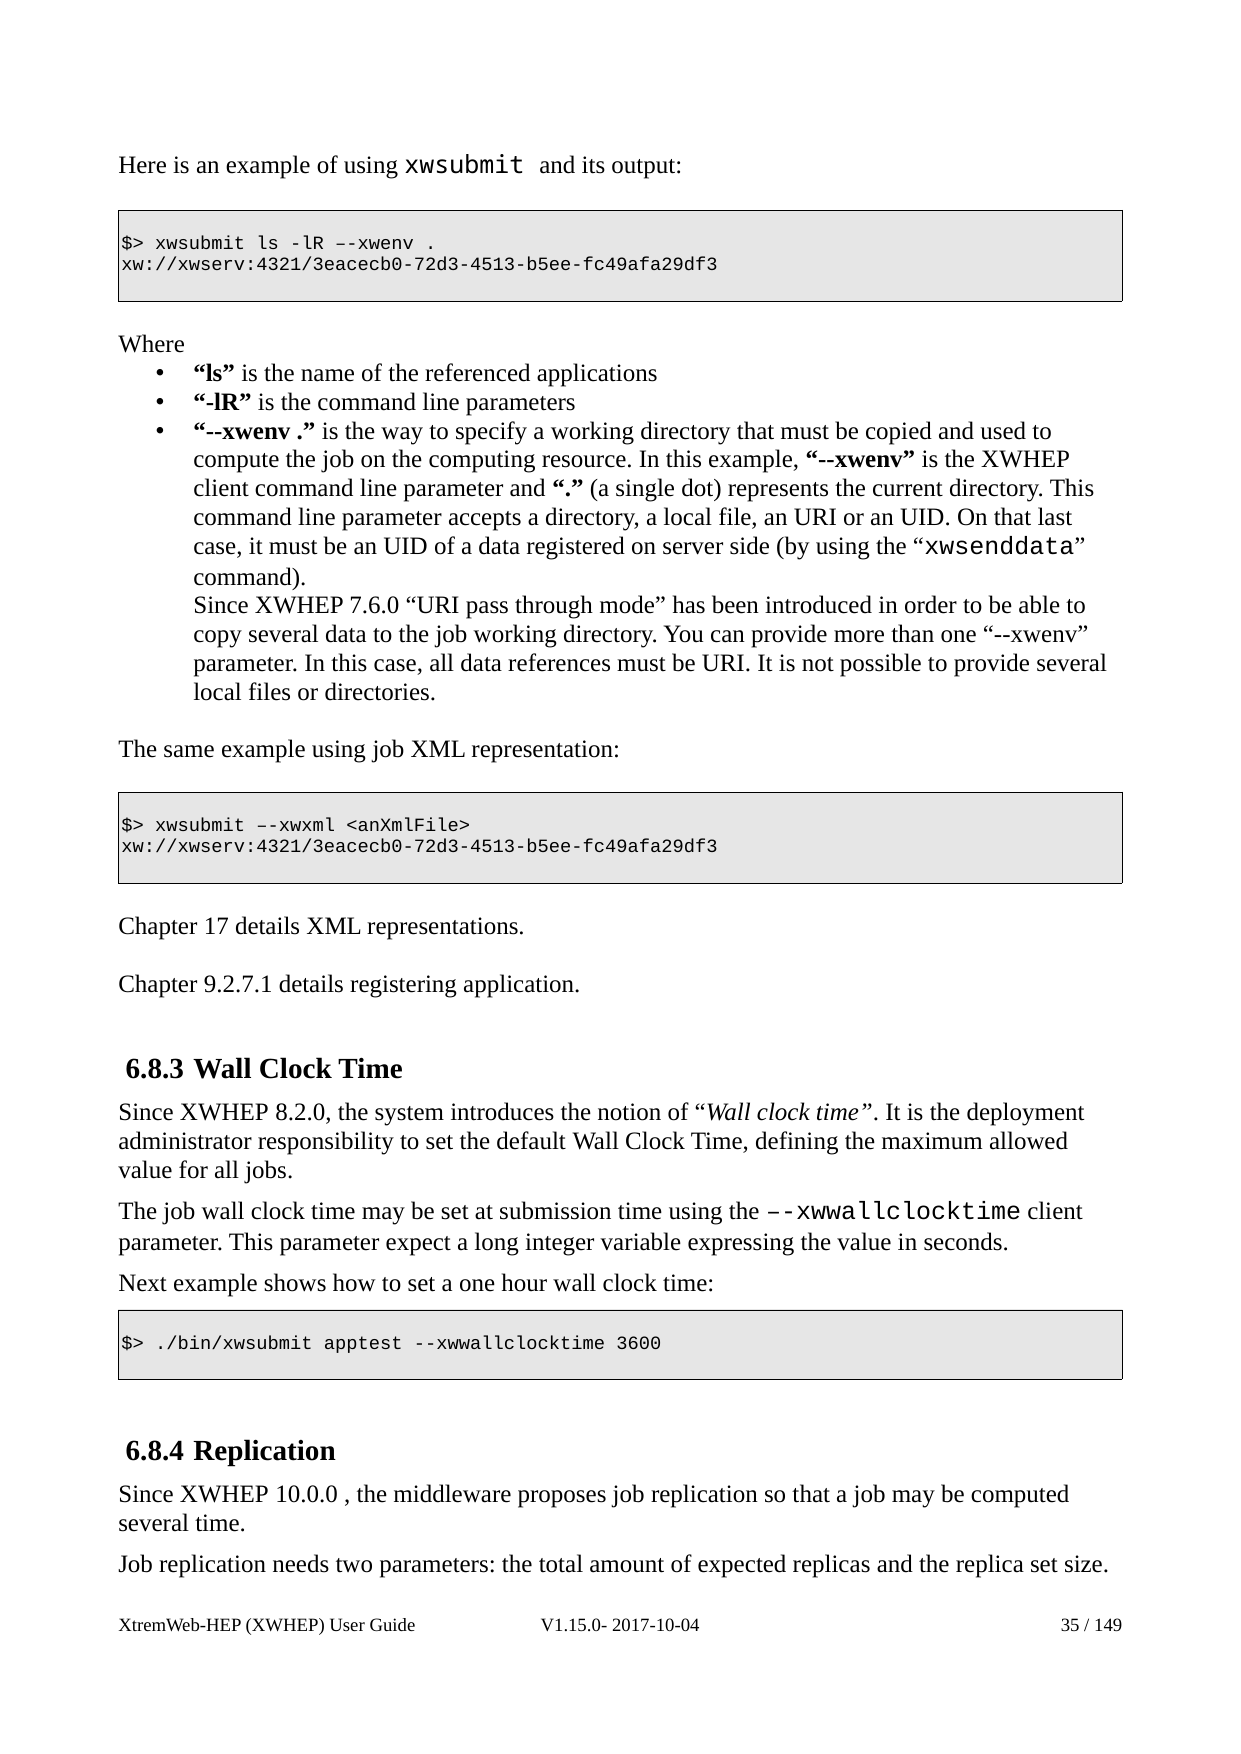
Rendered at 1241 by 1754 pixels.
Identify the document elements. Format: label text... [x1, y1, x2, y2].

text Chapter 9.2.7.1 details registering application. [118, 969, 1122, 998]
text Job replication needs two parameters: the total amount of expected replicas and the replica set size. [118, 1549, 1122, 1578]
text Chapter 17 details XML representations. [118, 911, 1122, 940]
subtitle Replication [118, 1433, 1122, 1467]
text $> xwsubmit –-xwxml <anXmlFile> xw://xwserv:4321/3eacecb0-72d3-4513-b5ee-fc49afa29df3 [119, 813, 1122, 855]
text Since XWHEP 10.0.0 , the middleware proposes job replication so that a job may be computed several time. [118, 1479, 1122, 1537]
text The job wall clock time may be set at submission time using the –-xwwallclocktime client parameter. This parameter expect a long integer variable expressing the value in seconds. [118, 1196, 1122, 1256]
text $> xwsubmit ls -lR –-xwenv . xw://xwserv:4321/3eacecb0-72d3-4513-b5ee-fc49afa29df3 [119, 231, 1122, 273]
text Since XWHEP 8.2.0, the system introduces the notion of “Wall clock time”. It is the deployment administrator responsibility to set the default Wall Clock Time, defining the maximum allowed value for all jobs. [118, 1097, 1122, 1184]
text Next example shows how to set a one hour wall clock time: [118, 1268, 1122, 1297]
text $> ./bin/xwsubmit apptest --xwwallclocktime 3600 [119, 1331, 1122, 1352]
subtitle Wall Clock Time [118, 1051, 1122, 1085]
text Here is an example of using xwsubmit and its output: [118, 147, 1122, 181]
list “-lR” is the command line parameters [156, 387, 1122, 416]
list “ls” is the name of the referenced applications [156, 358, 1122, 387]
text Where [118, 329, 1122, 358]
text The same example using job XML representation: [118, 734, 1122, 763]
list “--xwenv .” is the way to specify a working directory that must be copied and used to compute the job on the computing resource. In this example, “--xwenv” is the XWHEP client command line parameter and “.” (a single dot) represents the current directory. This command line parameter accepts a directory, a local file, an URI or an UID. On that last case, it must be an UID of a data registered on server side (by using the “xwsenddata” command). Since XWHEP 7.6.0 “URI pass through mode” has been introduced in order to be able to copy several data to the job working directory. You can provide more than one “--xwenv” parameter. In this case, all data references must be URI. It is not possible to provide several local files or directories. [156, 416, 1122, 705]
